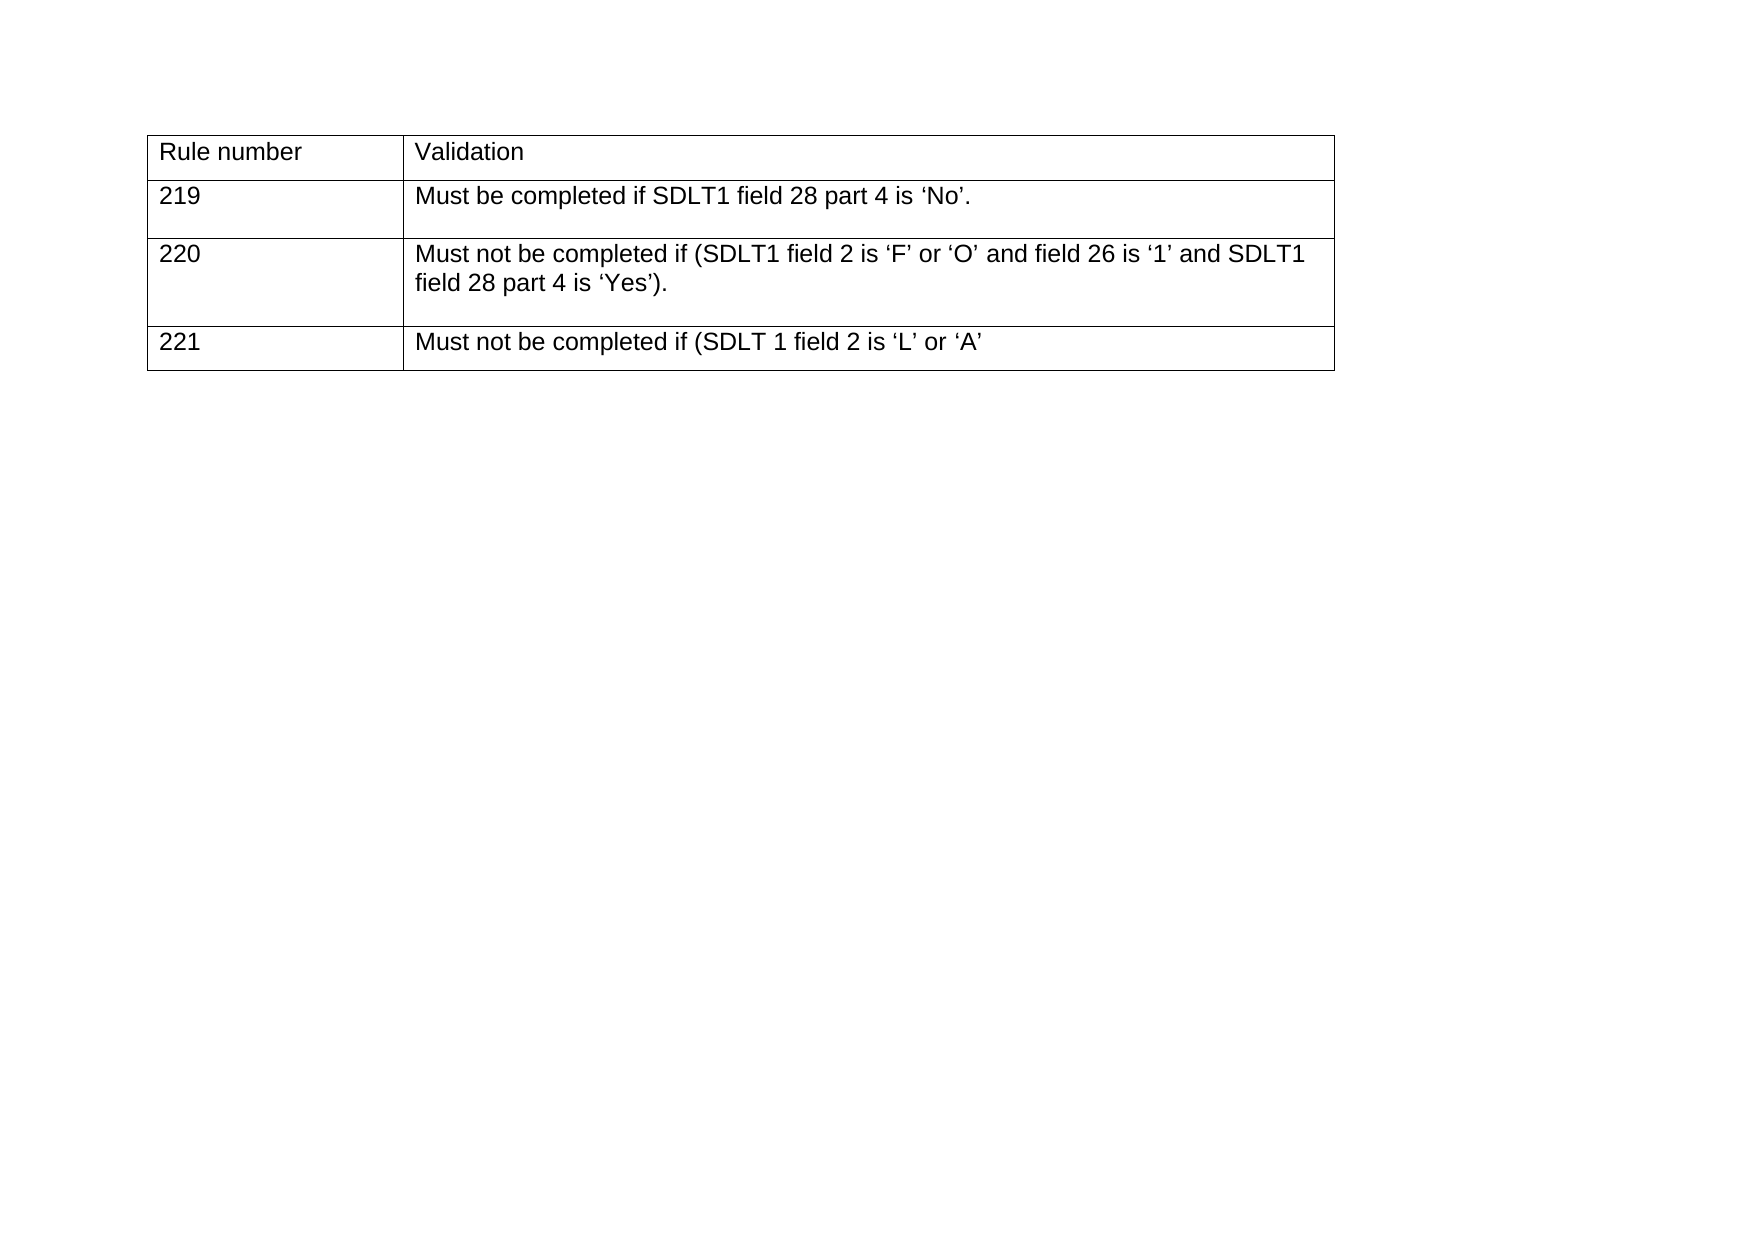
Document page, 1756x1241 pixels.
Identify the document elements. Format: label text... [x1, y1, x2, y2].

table_cell Must not be completed if (SDLT1 field 2 is ‘F’ or ‘O’ and field 26 is ‘1’ and SDLT1 field 28 part 4 is ‘Yes’). [404, 239, 1334, 326]
table_cell Must be completed if SDLT1 field 28 part 4 is ‘No’. [404, 181, 1334, 238]
table_cell 220 [148, 239, 403, 326]
table_cell 219 [148, 181, 403, 238]
table_cell Must not be completed if (SDLT 1 field 2 is ‘L’ or ‘A’ [404, 327, 1334, 370]
table_cell 221 [148, 327, 403, 370]
table_header Rule number [148, 136, 403, 180]
table_header Validation [404, 136, 1334, 180]
